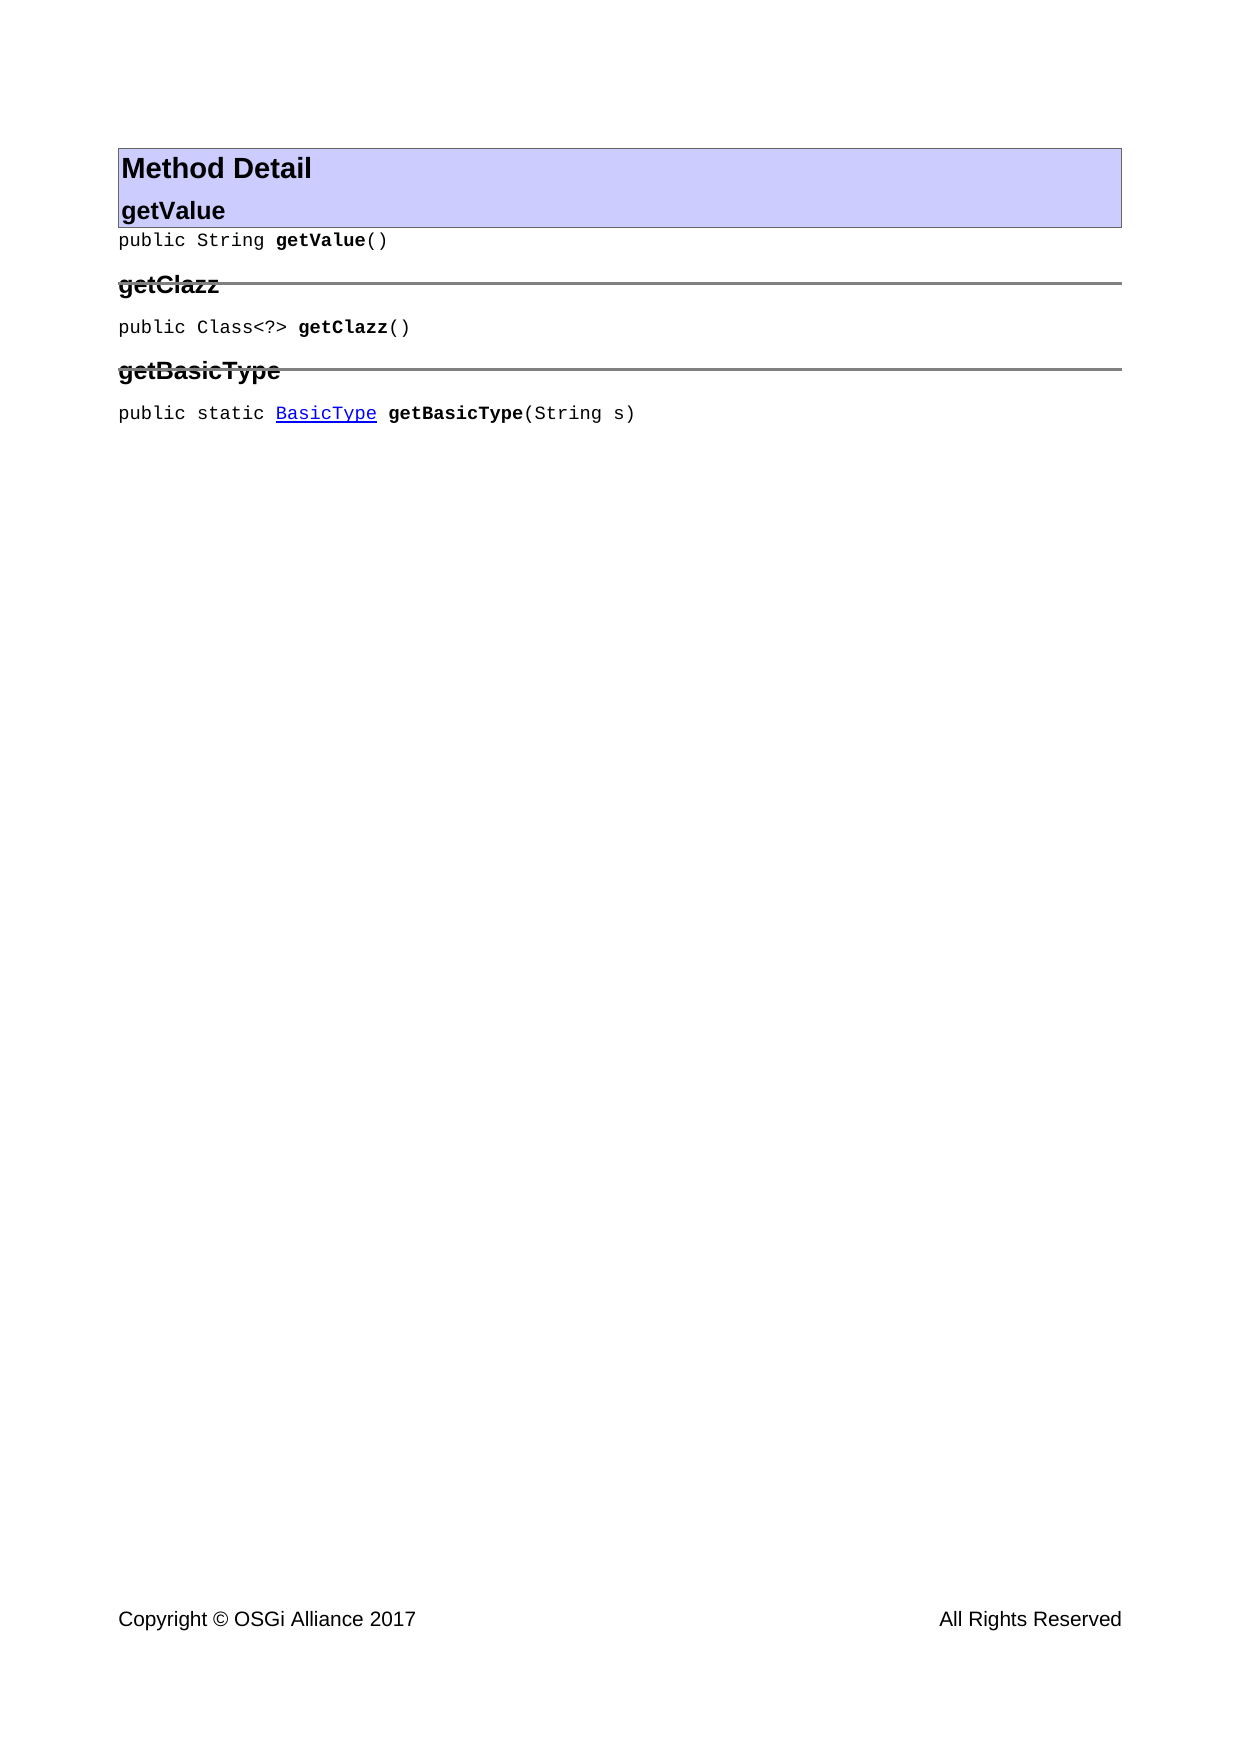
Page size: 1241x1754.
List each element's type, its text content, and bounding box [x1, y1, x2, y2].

subtitle Method Detail [119, 149, 1121, 184]
text public String getValue() [118, 231, 1122, 252]
text public static BasicType getBasicType(String s) [118, 404, 1122, 425]
text public Class<?> getClazz() [118, 318, 1122, 339]
subtitle getValue [119, 193, 1121, 227]
